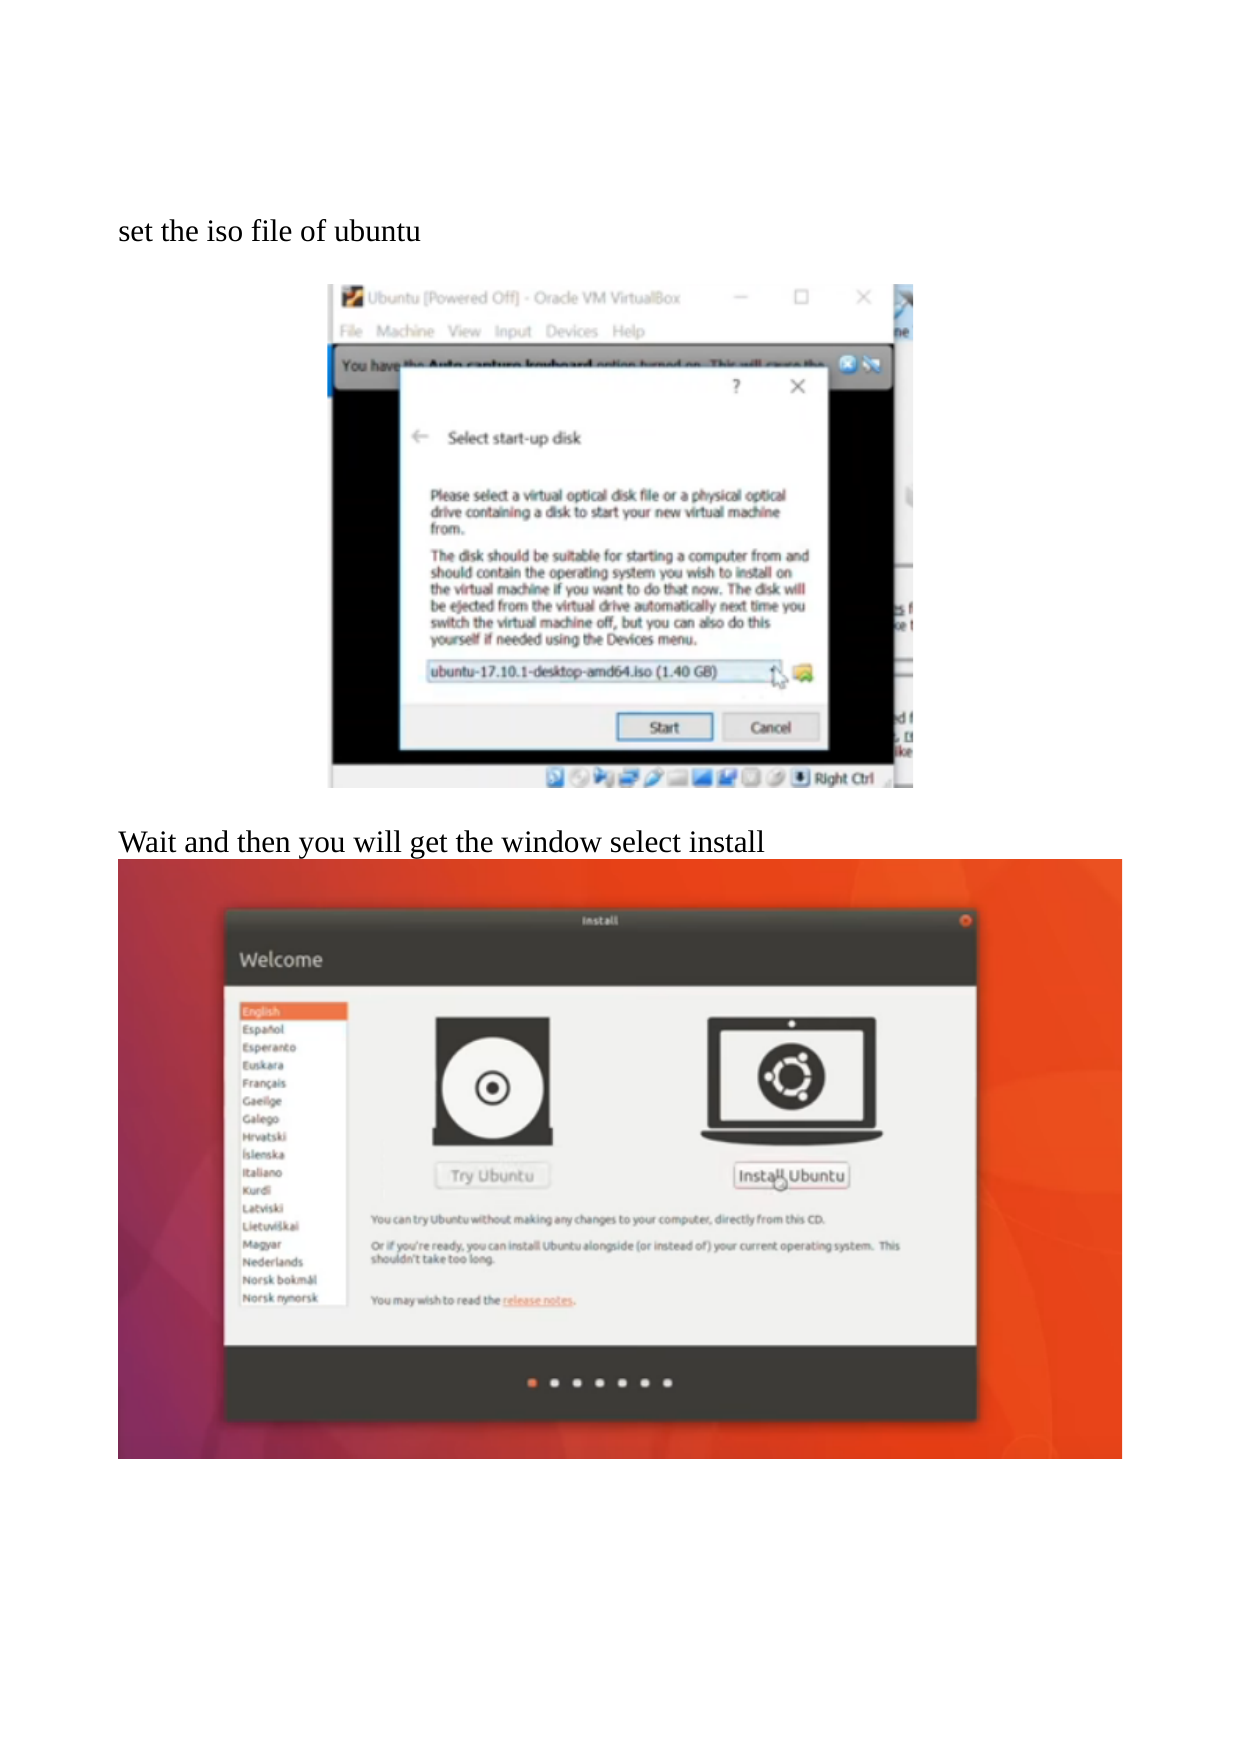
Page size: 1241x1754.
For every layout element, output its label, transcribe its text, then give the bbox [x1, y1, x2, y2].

text set the iso file of ubuntu [118, 212, 1122, 248]
text Wait and then you will get the window select install [118, 823, 1122, 859]
picture [118, 859, 1123, 1459]
picture [327, 284, 914, 788]
